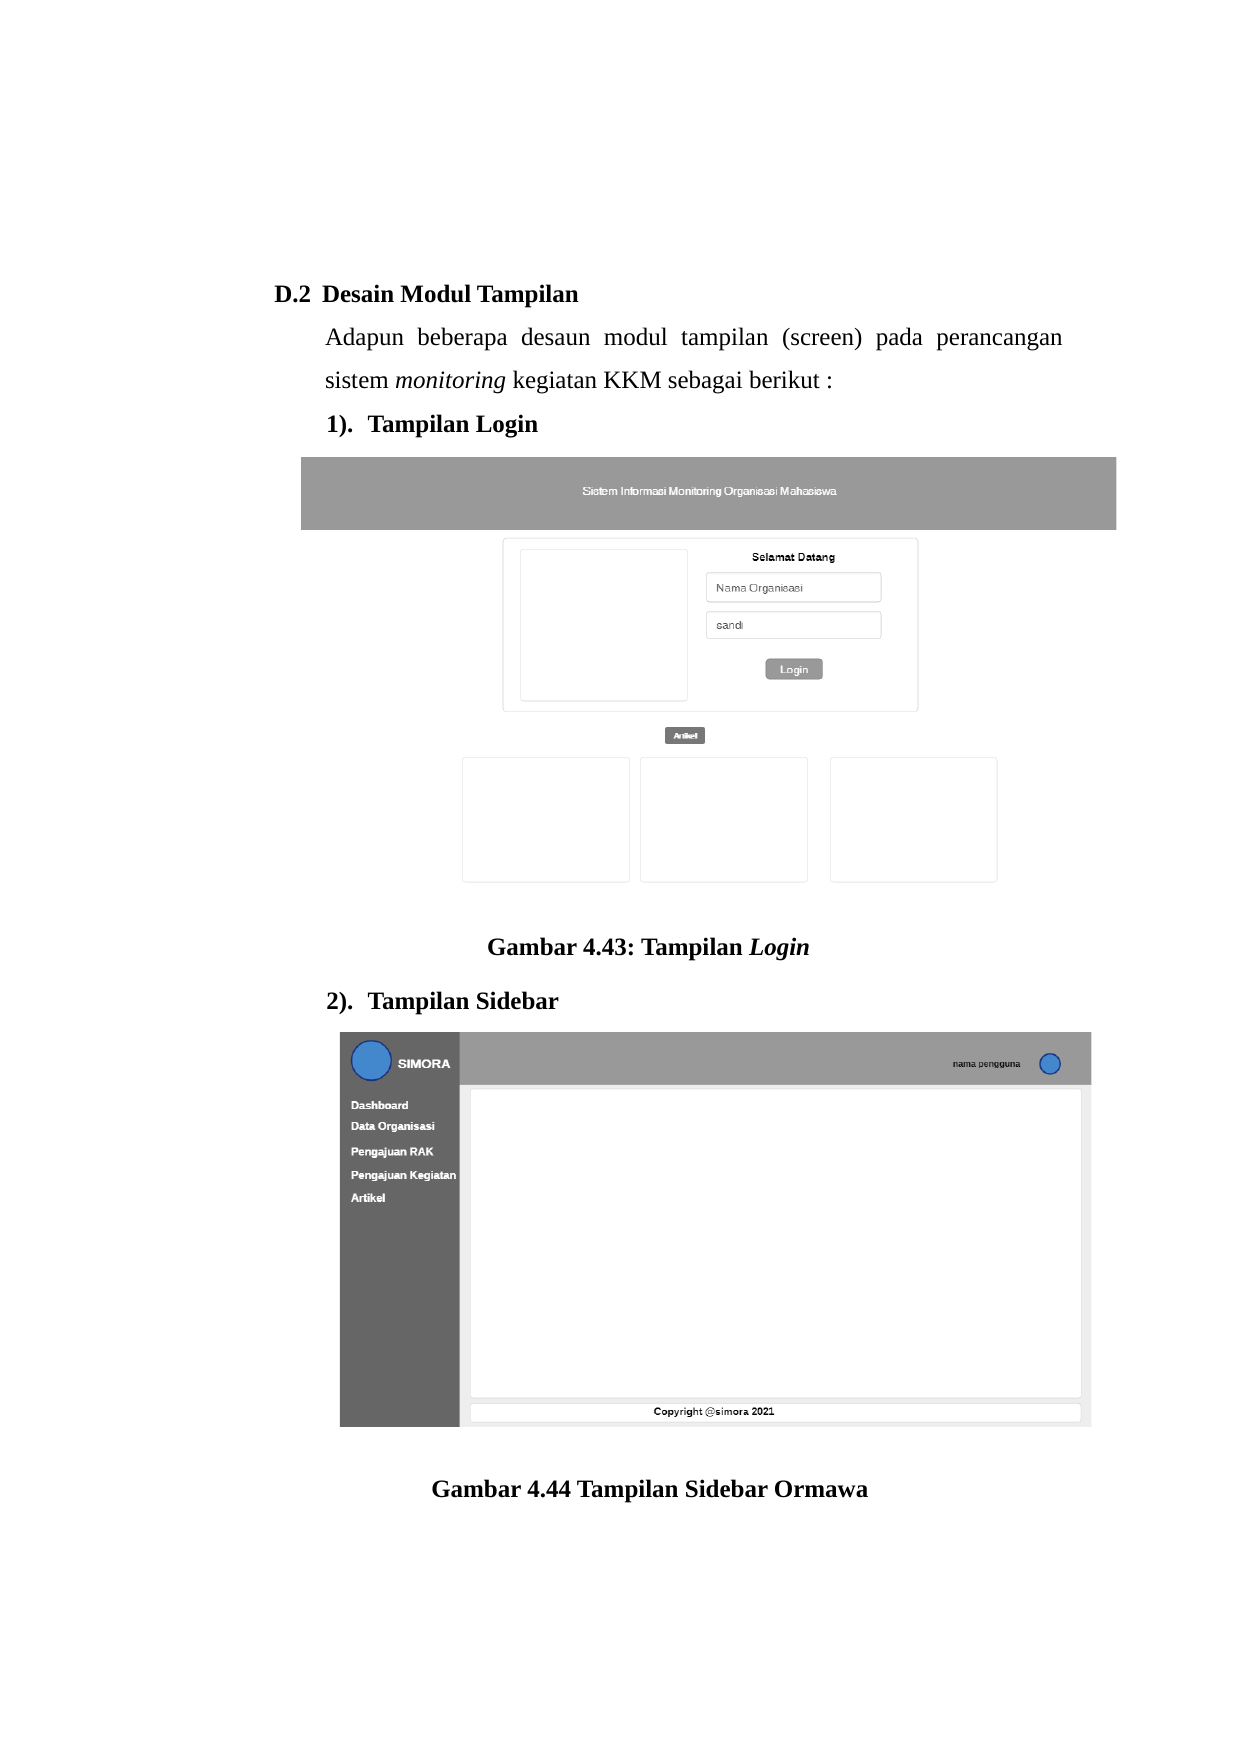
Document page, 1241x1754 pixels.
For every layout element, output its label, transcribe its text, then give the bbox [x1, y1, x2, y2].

table_header [274, 452, 1063, 919]
list Desain Modul Tampilan [274, 279, 1063, 308]
text Gambar 4.44 Tampilan Sidebar Ormawa [236, 1474, 1063, 1503]
list Adapun beberapa desaun modul tampilan (screen) pada perancangan sistem monitoring kegiatan KKM sebagai berikut : [325, 322, 1063, 394]
list Tampilan Login [326, 409, 1063, 437]
text Gambar 4.43: Tampilan Login [236, 932, 1063, 961]
list Tampilan Sidebar [326, 986, 1063, 1014]
table_header [369, 1427, 1062, 1461]
picture [301, 457, 1117, 885]
table_header [369, 1027, 1062, 1032]
picture [339, 1032, 1092, 1427]
